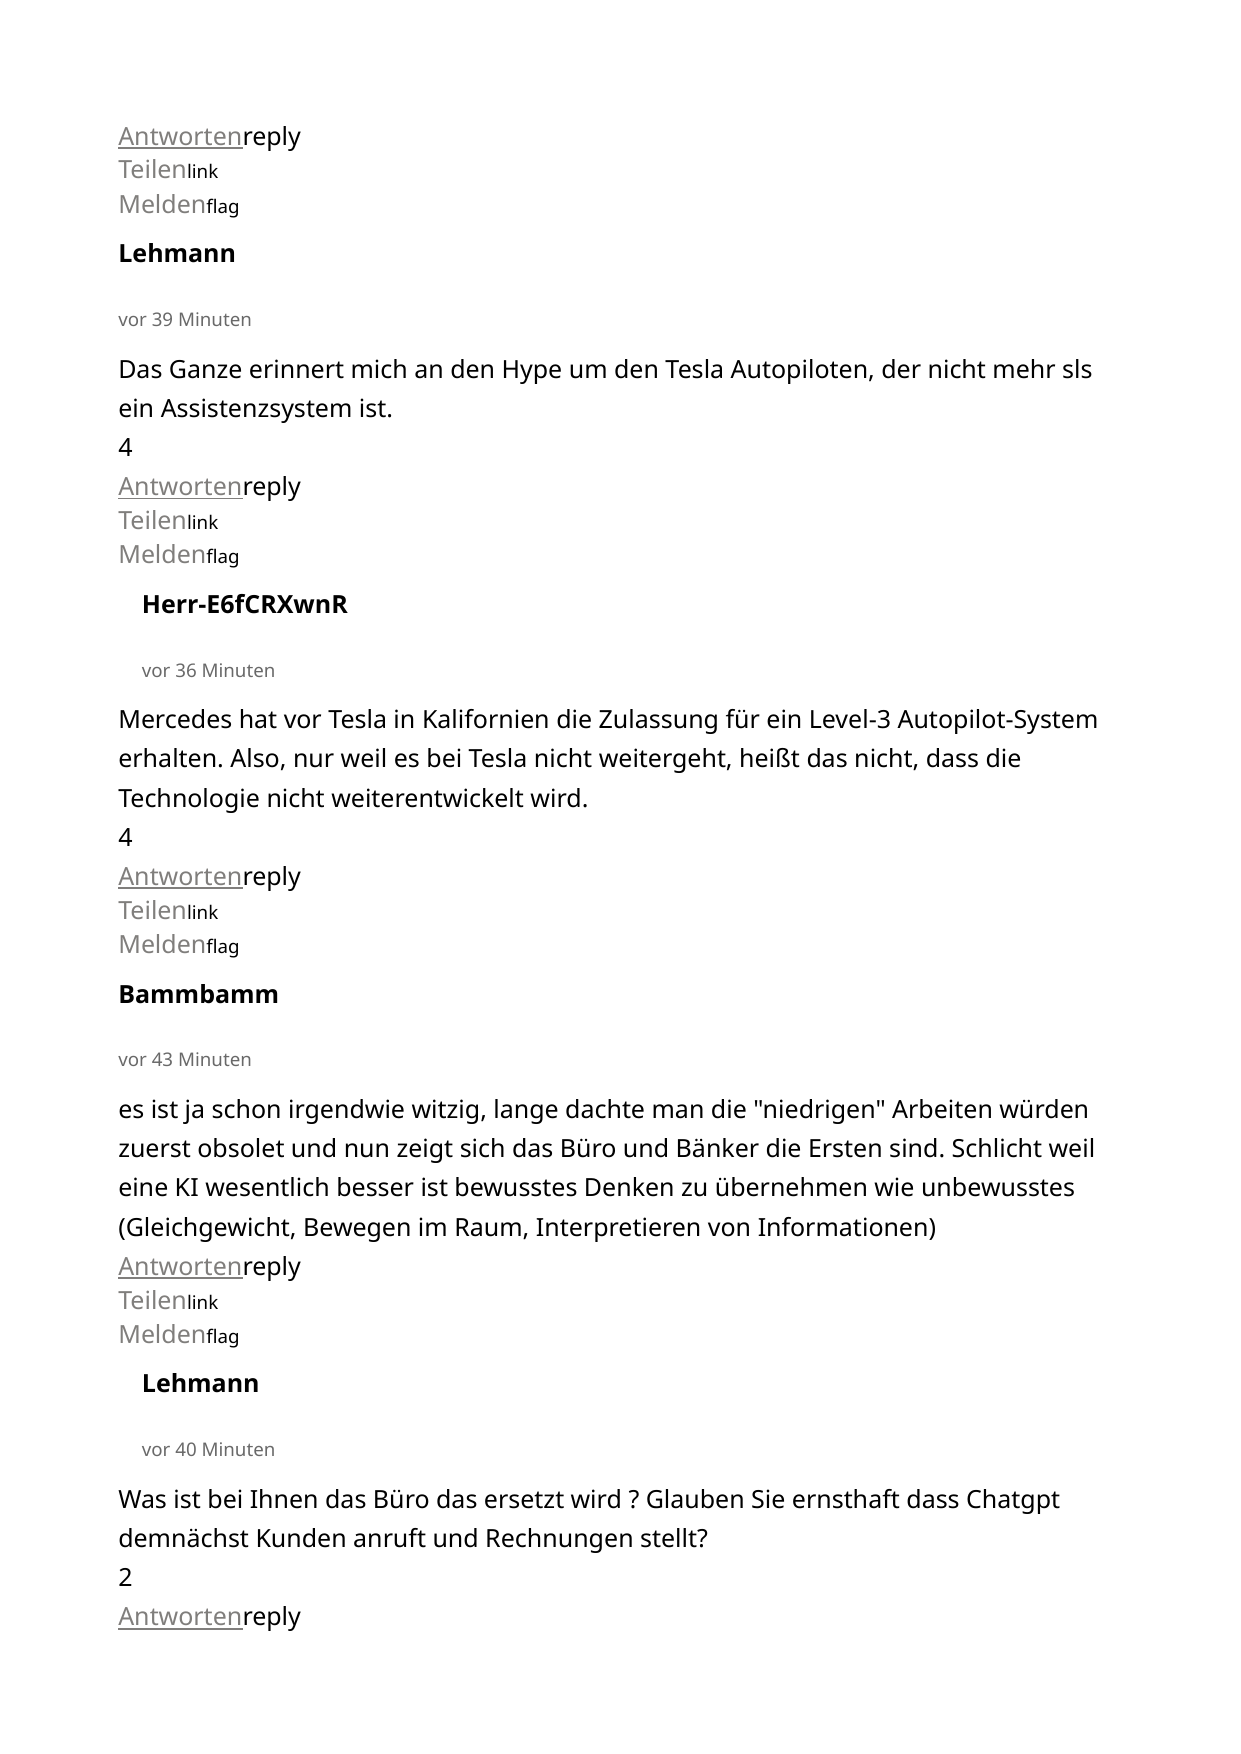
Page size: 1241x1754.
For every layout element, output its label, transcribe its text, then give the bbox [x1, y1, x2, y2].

text Bammbamm [118, 976, 1114, 1010]
text 4 [118, 819, 1122, 853]
text Antwortenreply [118, 118, 1122, 152]
text Das Ganze erinnert mich an den Hype um den Tesla Autopiloten, der nicht mehr sls ein Assistenzsystem ist. [118, 351, 1122, 424]
text Was ist bei Ihnen das Büro das ersetzt wird ? Glauben Sie ernsthaft dass Chatgpt demnächst Kunden anruft und Rechnungen stellt? [118, 1481, 1122, 1555]
text Teilenlink [118, 893, 1122, 927]
text Teilenlink [118, 1282, 1122, 1316]
text es ist ja schon irgendwie witzig, lange dachte man die "niedrigen" Arbeiten würden zuerst obsolet und nun zeigt sich das Büro und Bänker die Ersten sind. Schlicht weil eine KI wesentlich besser ist bewusstes Denken zu übernehmen wie unbewusstes (Gleichgewicht, Bewegen im Raum, Interpretieren von Informationen) [118, 1092, 1122, 1243]
text Antwortenreply [118, 1599, 1122, 1633]
text vor 36 Minuten [142, 657, 1117, 682]
text 4 [118, 429, 1122, 464]
text Antwortenreply [118, 858, 1122, 893]
text vor 39 Minuten [118, 306, 1117, 332]
text Meldenflag [118, 537, 1122, 571]
text Teilenlink [118, 152, 1122, 186]
text Meldenflag [118, 927, 1122, 961]
text Lehmann [118, 236, 1114, 270]
text 2 [118, 1560, 1122, 1594]
text Meldenflag [118, 1316, 1122, 1351]
text Herr-E6fCRXwnR [142, 587, 1114, 621]
text vor 43 Minuten [118, 1047, 1117, 1072]
text Antwortenreply [118, 1248, 1122, 1282]
text Lehmann [142, 1366, 1114, 1400]
text Mercedes hat vor Tesla in Kalifornien die Zulassung für ein Level-3 Autopilot-System erhalten. Also, nur weil es bei Tesla nicht weitergeht, heißt das nicht, dass die Technologie nicht weiterentwickelt wird. [118, 702, 1122, 814]
text Meldenflag [118, 186, 1122, 220]
text vor 40 Minuten [142, 1437, 1117, 1462]
text Antwortenreply [118, 469, 1122, 503]
text Teilenlink [118, 503, 1122, 537]
